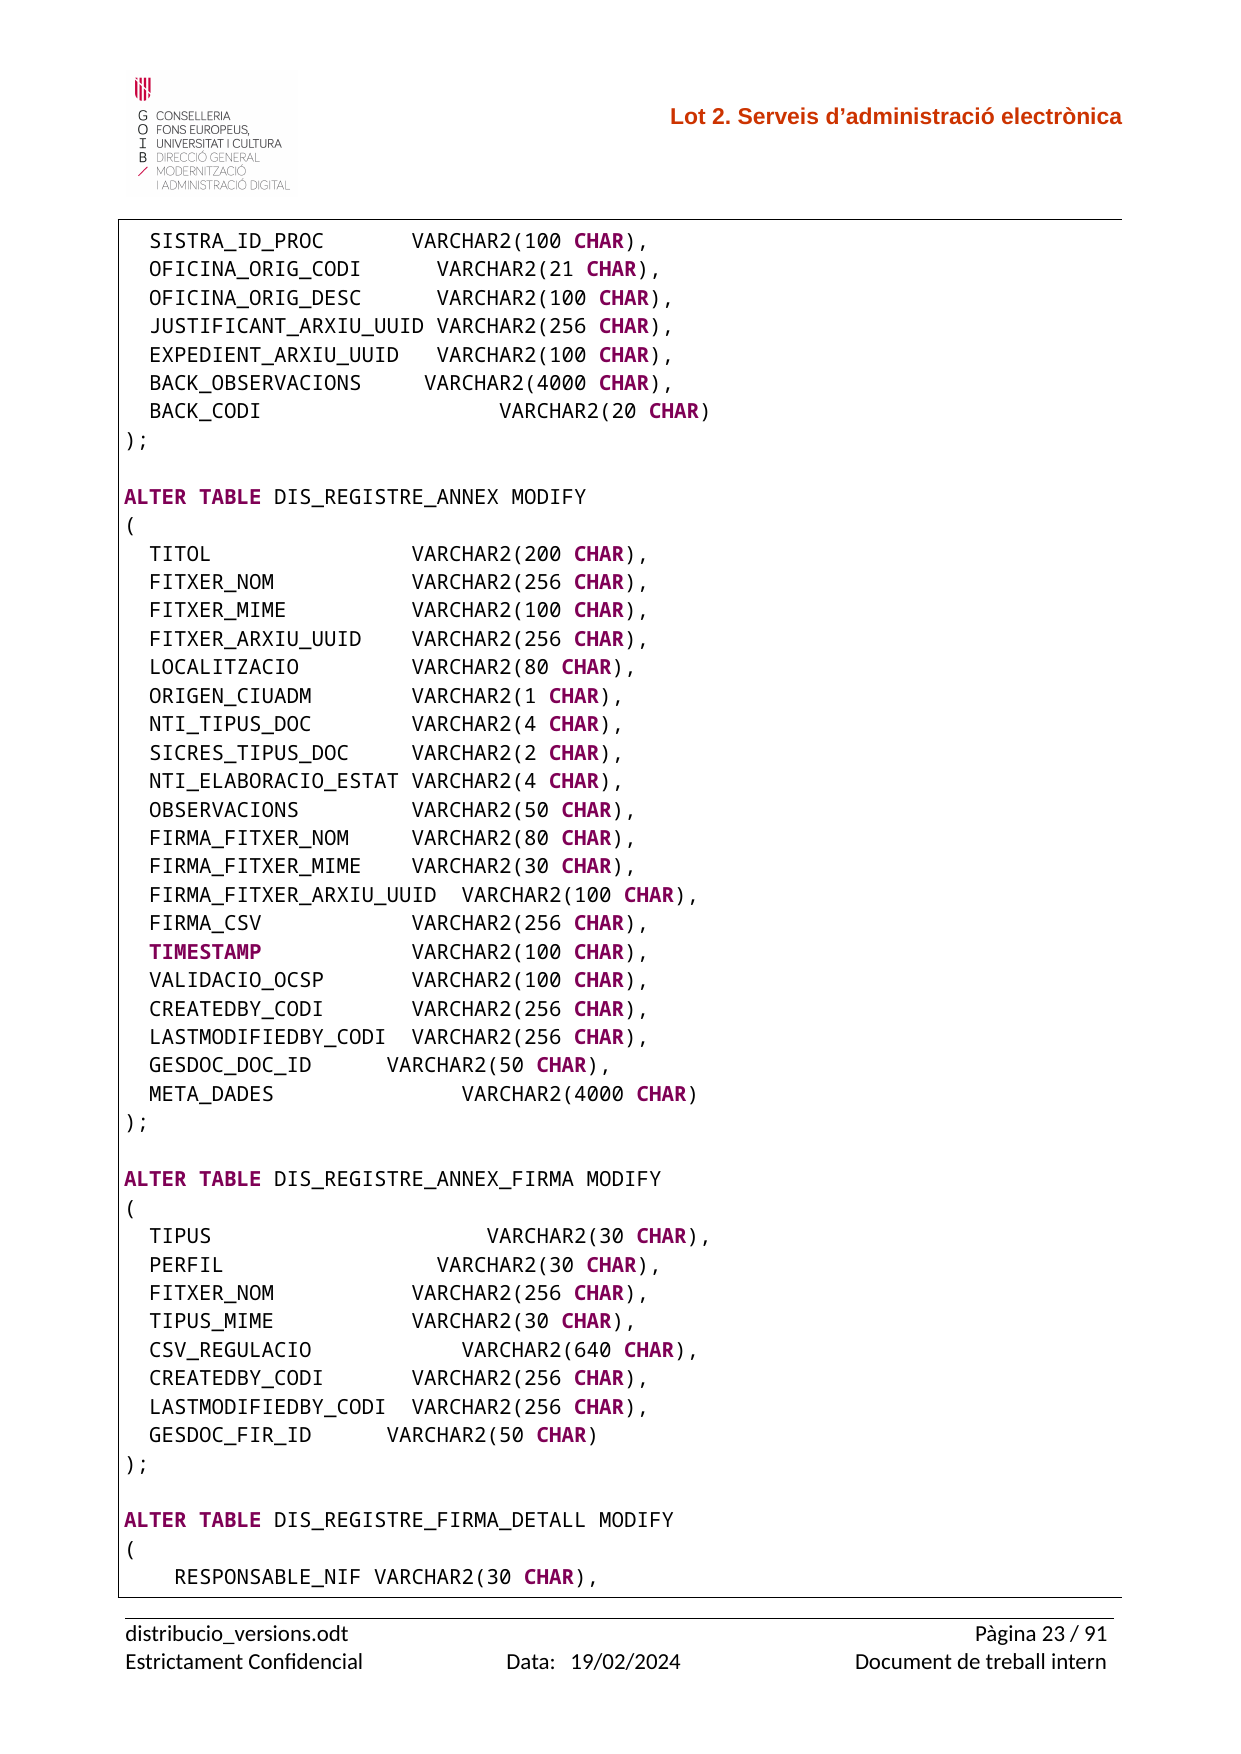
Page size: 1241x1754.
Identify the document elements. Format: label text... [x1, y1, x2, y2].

picture [126, 70, 299, 197]
table_header SISTRA_ID_PROC VARCHAR2(100 CHAR), OFICINA_ORIG_CODI VARCHAR2(21 CHAR), OFICINA_ORIG_DESC VARCHAR2(100 CHAR), JUSTIFICANT_ARXIU_UUID VARCHAR2(256 CHAR), EXPEDIENT_ARXIU_UUID VARCHAR2(100 CHAR), BACK_OBSERVACIONS VARCHAR2(4000 CHAR), BACK_CODI VARCHAR2(20 CHAR) ); ALTER TABLE DIS_REGISTRE_ANNEX MODIFY ( TITOL VARCHAR2(200 CHAR), FITXER_NOM VARCHAR2(256 CHAR), FITXER_MIME VARCHAR2(100 CHAR), FITXER_ARXIU_UUID VARCHAR2(256 CHAR), LOCALITZACIO VARCHAR2(80 CHAR), ORIGEN_CIUADM VARCHAR2(1 CHAR), NTI_TIPUS_DOC VARCHAR2(4 CHAR), SICRES_TIPUS_DOC VARCHAR2(2 CHAR), NTI_ELABORACIO_ESTAT VARCHAR2(4 CHAR), OBSERVACIONS VARCHAR2(50 CHAR), FIRMA_FITXER_NOM VARCHAR2(80 CHAR), FIRMA_FITXER_MIME VARCHAR2(30 CHAR), FIRMA_FITXER_ARXIU_UUID VARCHAR2(100 CHAR), FIRMA_CSV VARCHAR2(256 CHAR), TIMESTAMP VARCHAR2(100 CHAR), VALIDACIO_OCSP VARCHAR2(100 CHAR), CREATEDBY_CODI VARCHAR2(256 CHAR), LASTMODIFIEDBY_CODI VARCHAR2(256 CHAR), GESDOC_DOC_ID VARCHAR2(50 CHAR), META_DADES VARCHAR2(4000 CHAR) ); ALTER TABLE DIS_REGISTRE_ANNEX_FIRMA MODIFY ( TIPUS VARCHAR2(30 CHAR), PERFIL VARCHAR2(30 CHAR), FITXER_NOM VARCHAR2(256 CHAR), TIPUS_MIME VARCHAR2(30 CHAR), CSV_REGULACIO VARCHAR2(640 CHAR), CREATEDBY_CODI VARCHAR2(256 CHAR), LASTMODIFIEDBY_CODI VARCHAR2(256 CHAR), GESDOC_FIR_ID VARCHAR2(50 CHAR) ); ALTER TABLE DIS_REGISTRE_FIRMA_DETALL MODIFY ( RESPONSABLE_NIF VARCHAR2(30 CHAR), [119, 220, 1122, 1597]
